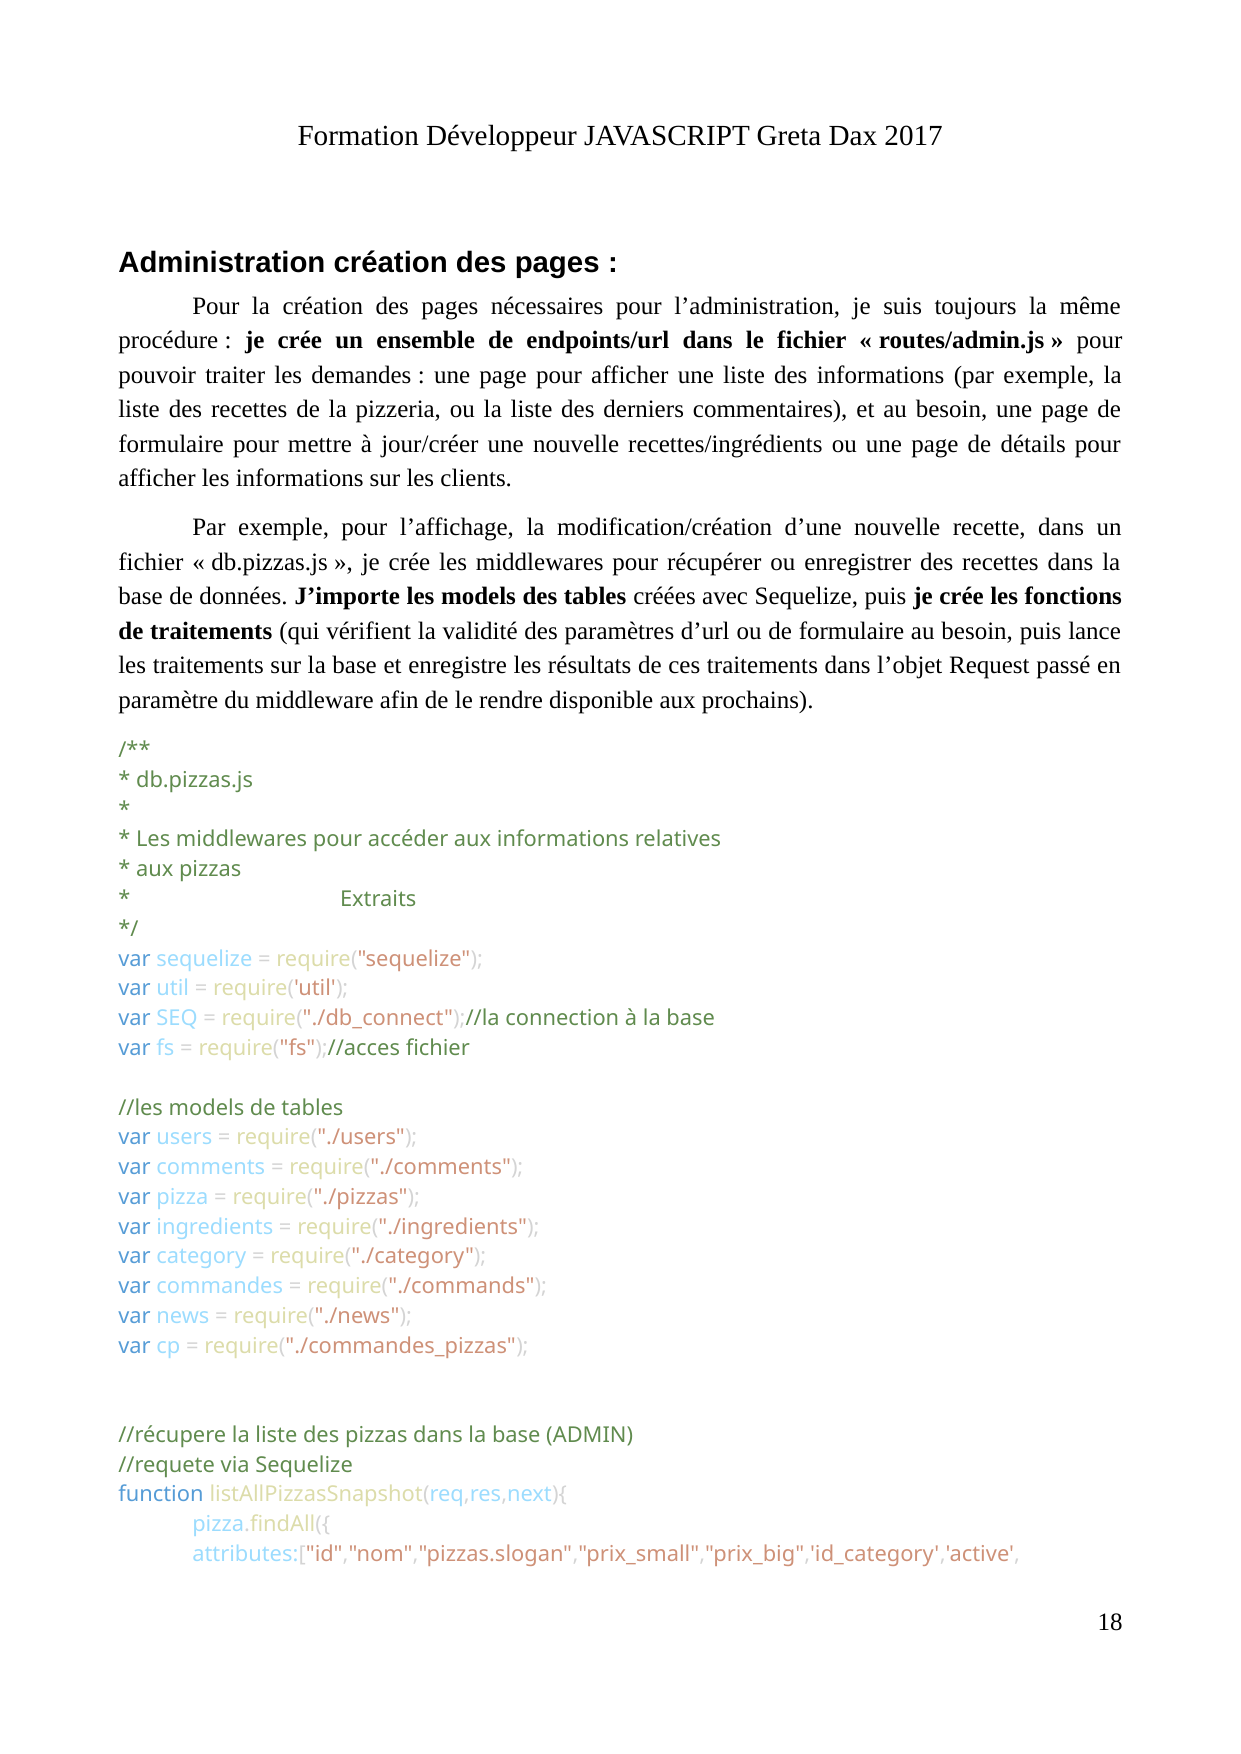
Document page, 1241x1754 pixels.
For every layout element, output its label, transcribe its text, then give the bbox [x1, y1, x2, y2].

text function listAllPizzasSnapshot(req,res,next){ [118, 1478, 1122, 1508]
text */ [118, 913, 1122, 942]
text var category = require("./category"); [118, 1240, 1122, 1270]
text //requete via Sequelize [118, 1448, 1122, 1478]
text var ingredients = require("./ingredients"); [118, 1211, 1122, 1240]
text /** [118, 734, 1122, 764]
text var users = require("./users"); [118, 1121, 1122, 1151]
text * [118, 793, 1122, 823]
text var commandes = require("./commands"); [118, 1270, 1122, 1300]
text pizza.findAll({ [118, 1508, 1122, 1538]
text //récupere la liste des pizzas dans la base (ADMIN) [118, 1419, 1122, 1448]
text var fs = require("fs");//acces fichier [118, 1032, 1122, 1062]
text var pizza = require("./pizzas"); [118, 1181, 1122, 1211]
text Par exemple, pour l’affichage, la modification/création d’une nouvelle recette, dans un fichier « db.pizzas.js », je crée les middlewares pour récupérer ou enregistrer des recettes dans la base de données. J’importe les models des tables créées avec Sequelize, puis je crée les fonctions de traitements (qui vérifient la validité des paramètres d’url ou de formulaire au besoin, puis lance les traitements sur la base et enregistre les résultats de ces traitements dans l’objet Request passé en paramètre du middleware afin de le rendre disponible aux prochains). [118, 512, 1122, 714]
text * Les middlewares pour accéder aux informations relatives [118, 823, 1122, 853]
subtitle Administration création des pages : [118, 245, 1122, 278]
text var util = require('util'); [118, 972, 1122, 1002]
text var comments = require("./comments"); [118, 1151, 1122, 1181]
text var SEQ = require("./db_connect");//la connection à la base [118, 1002, 1122, 1032]
text * aux pizzas [118, 853, 1122, 883]
text attributes:["id","nom","pizzas.slogan","prix_small","prix_big",'id_category','active', [118, 1538, 1122, 1568]
text * Extraits [118, 883, 1122, 913]
text var news = require("./news"); [118, 1300, 1122, 1330]
text var cp = require("./commandes_pizzas"); [118, 1330, 1122, 1359]
text Pour la création des pages nécessaires pour l’administration, je suis toujours la même procédure : je crée un ensemble de endpoints/url dans le fichier « routes/admin.js » pour pouvoir traiter les demandes : une page pour afficher une liste des informations (par exemple, la liste des recettes de la pizzeria, ou la liste des derniers commentaires), et au besoin, une page de formulaire pour mettre à jour/créer une nouvelle recettes/ingrédients ou une page de détails pour afficher les informations sur les clients. [118, 291, 1122, 492]
text var sequelize = require("sequelize"); [118, 942, 1122, 972]
text //les models de tables [118, 1091, 1122, 1121]
text * db.pizzas.js [118, 764, 1122, 793]
